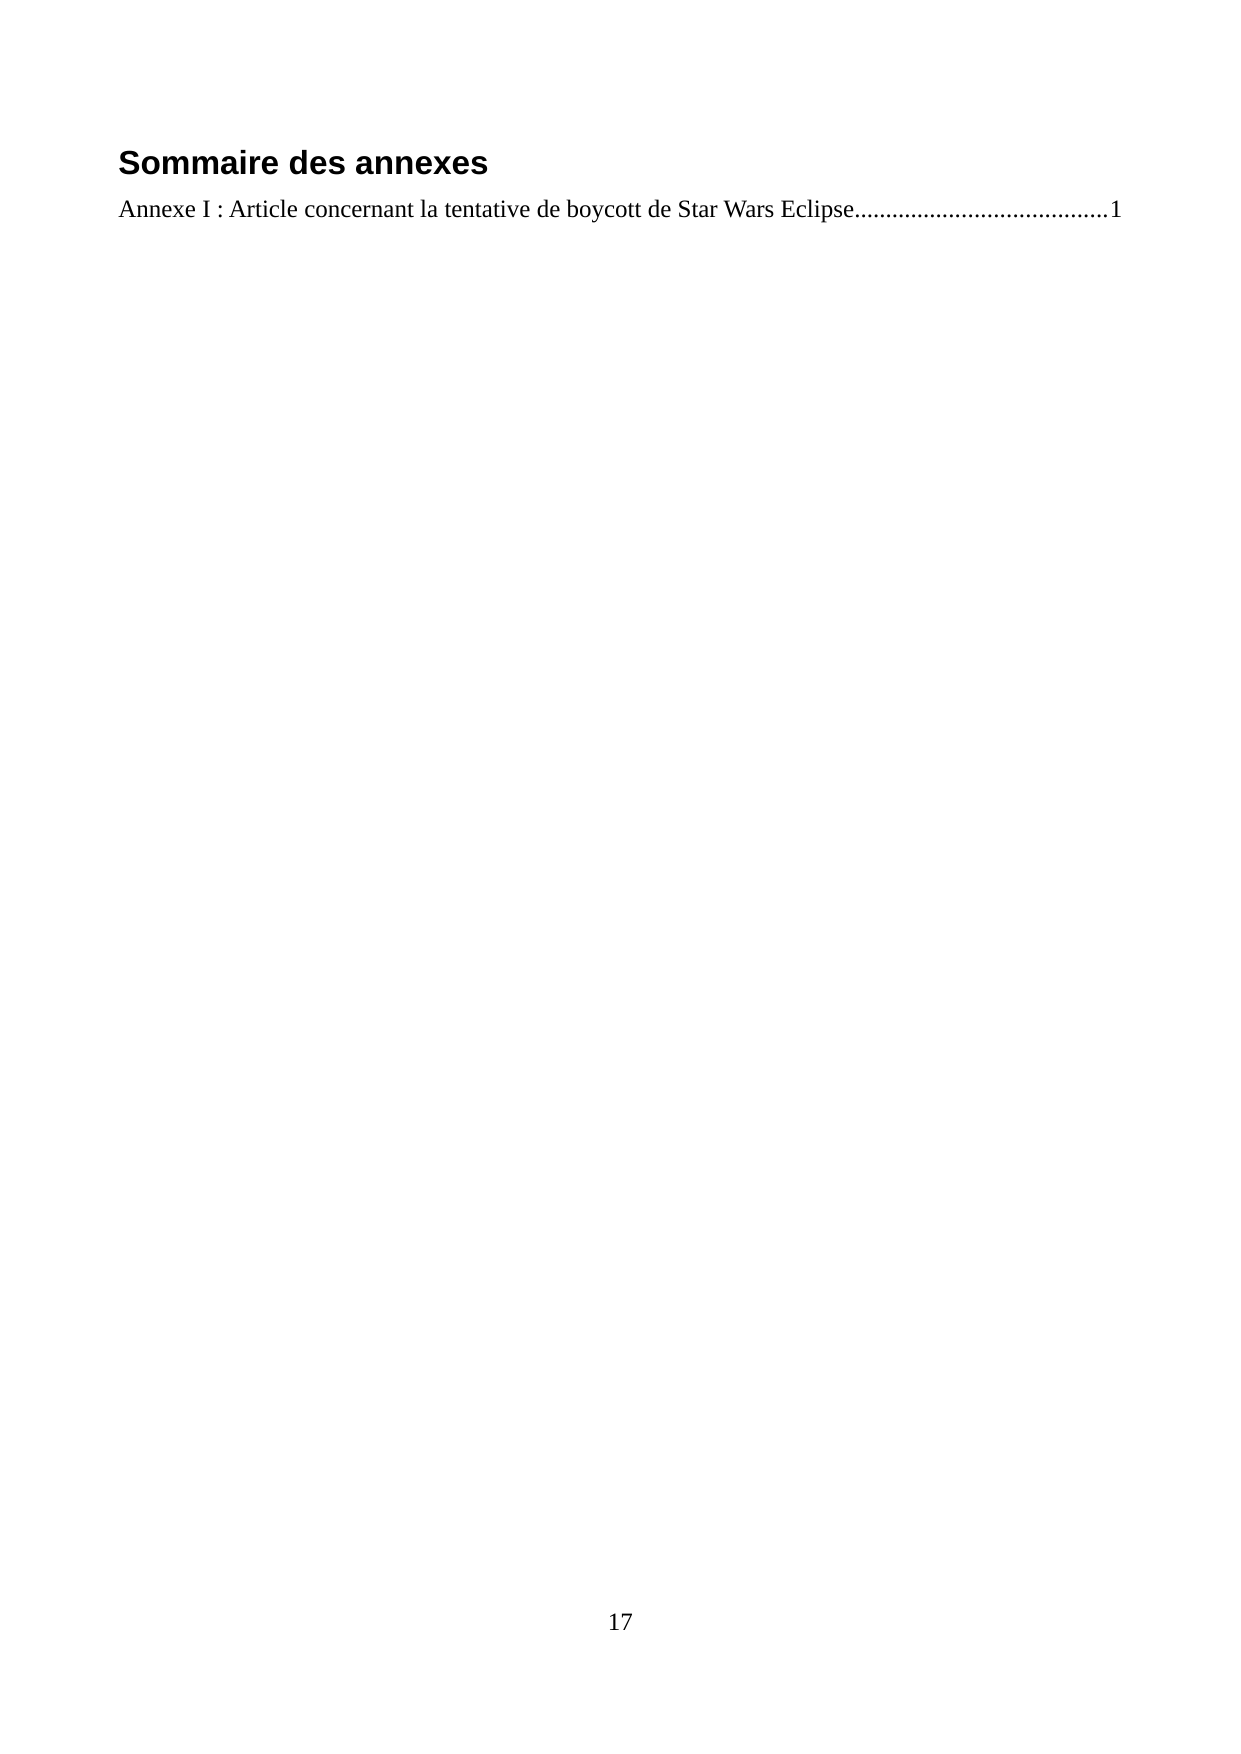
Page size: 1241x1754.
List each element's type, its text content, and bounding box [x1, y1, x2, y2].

subtitle Sommaire des annexes [118, 143, 1122, 182]
text Annexe I : Article concernant la tentative de boycott de Star Wars Eclipse 1 [118, 194, 1122, 223]
